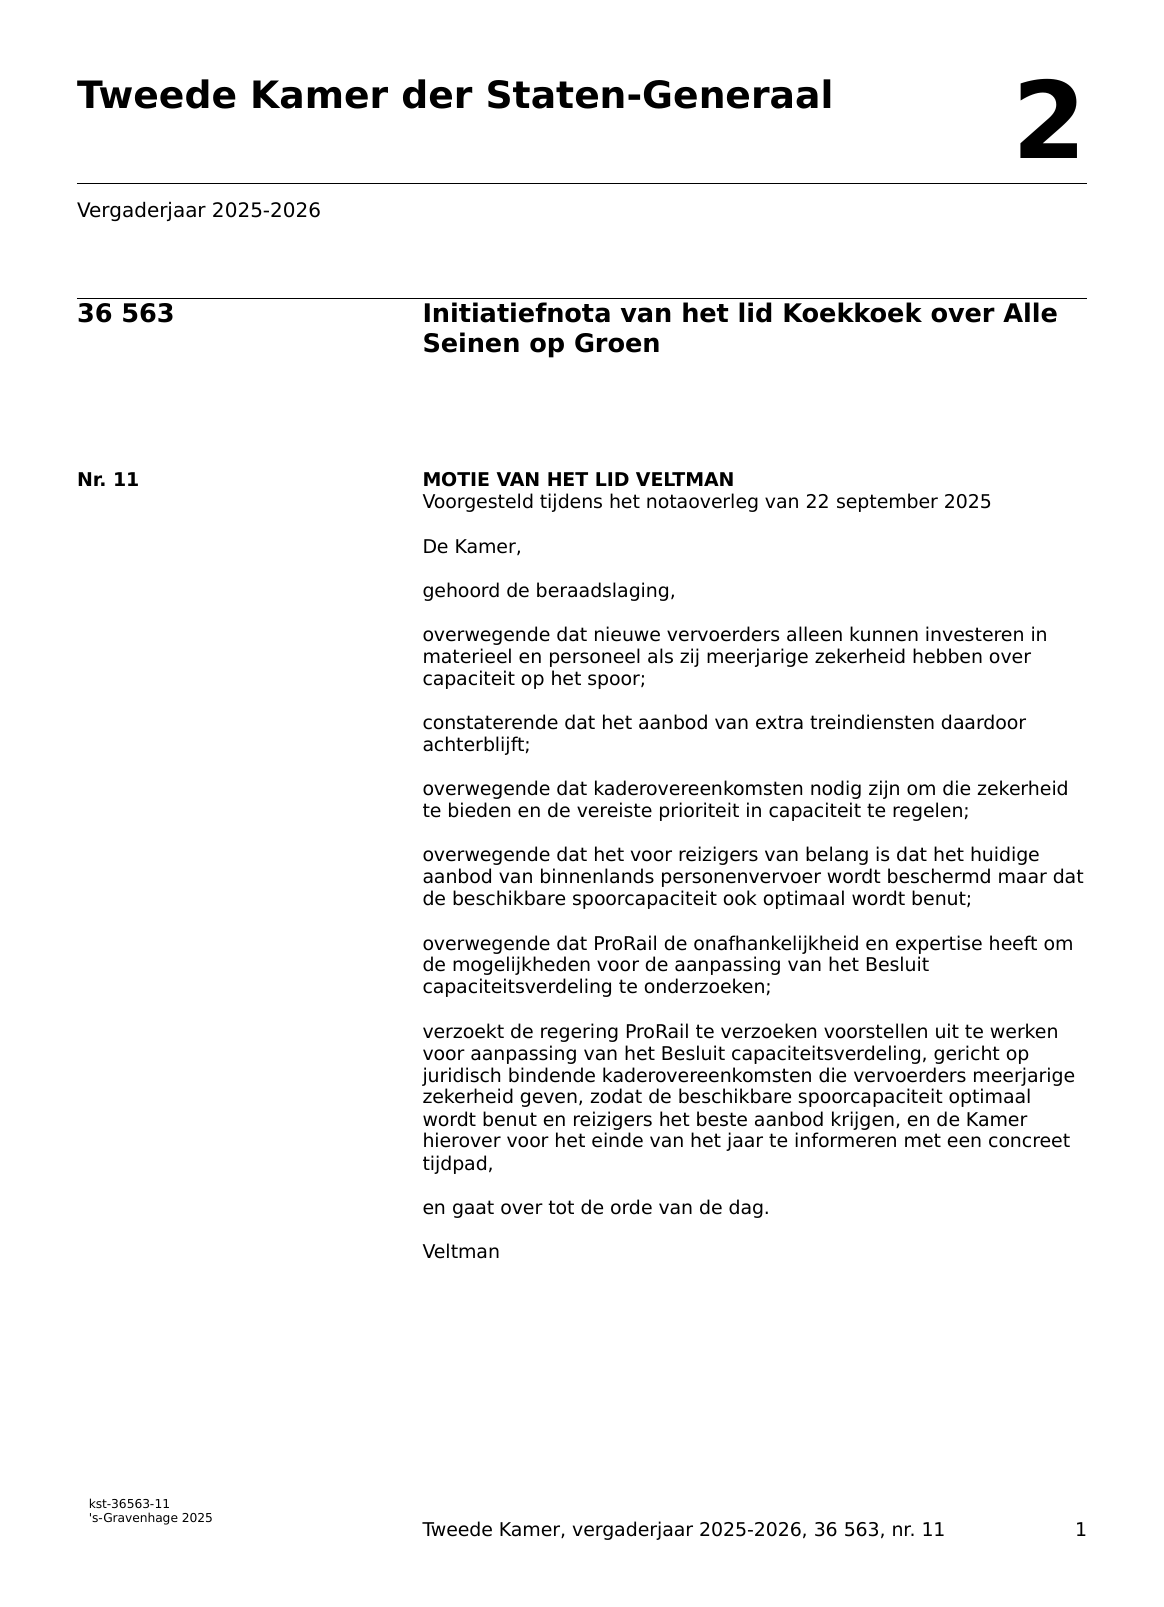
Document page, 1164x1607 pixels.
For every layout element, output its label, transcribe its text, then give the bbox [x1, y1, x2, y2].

text Veltman [422, 1241, 1087, 1263]
text 's-Gravenhage 2025 [88, 1511, 323, 1525]
table_header Tweede Kamer der Staten-Generaal [77, 59, 886, 183]
text gehoord de beraadslaging, [422, 580, 1087, 602]
table_header 2 [886, 59, 1087, 183]
table_cell Vergaderjaar 2025-2026 [77, 184, 1087, 298]
text verzoekt de regering ProRail te verzoeken voorstellen uit te werken voor aanpassing van het Besluit capaciteitsverdeling, gericht op juridisch bindende kaderovereenkomsten die vervoerders meerjarige zekerheid geven, zodat de beschikbare spoorcapaciteit optimaal wordt benut en reizigers het beste aanbod krijgen, en de Kamer hierover voor het einde van het jaar te informeren met een concreet tijdpad, [422, 1021, 1087, 1174]
text overwegende dat nieuwe vervoerders alleen kunnen investeren in materieel en personeel als zij meerjarige zekerheid hebben over capaciteit op het spoor; [422, 624, 1087, 690]
text Voorgesteld tijdens het notaoverleg van 22 september 2025 [422, 491, 1087, 513]
text overwegende dat kaderovereenkomsten nodig zijn om die zekerheid te bieden en de vereiste prioriteit in capaciteit te regelen; [422, 778, 1087, 822]
subtitle Nr. 11 MOTIE VAN HET LID VELTMAN [77, 469, 1087, 491]
subtitle 36 563 Initiatiefnota van het lid Koekkoek over Alle Seinen op Groen [77, 299, 1087, 358]
text en gaat over tot de orde van de dag. [422, 1197, 1087, 1218]
text overwegende dat het voor reizigers van belang is dat het huidige aanbod van binnenlands personenvervoer wordt beschermd maar dat de beschikbare spoorcapaciteit ook optimaal wordt benut; [422, 844, 1087, 910]
text De Kamer, [422, 536, 1087, 557]
text kst-36563-11 [88, 1497, 323, 1511]
text overwegende dat ProRail de onafhankelijkheid en expertise heeft om de mogelijkheden voor de aanpassing van het Besluit capaciteitsverdeling te onderzoeken; [422, 932, 1087, 998]
text constaterende dat het aanbod van extra treindiensten daardoor achterblijft; [422, 712, 1087, 756]
